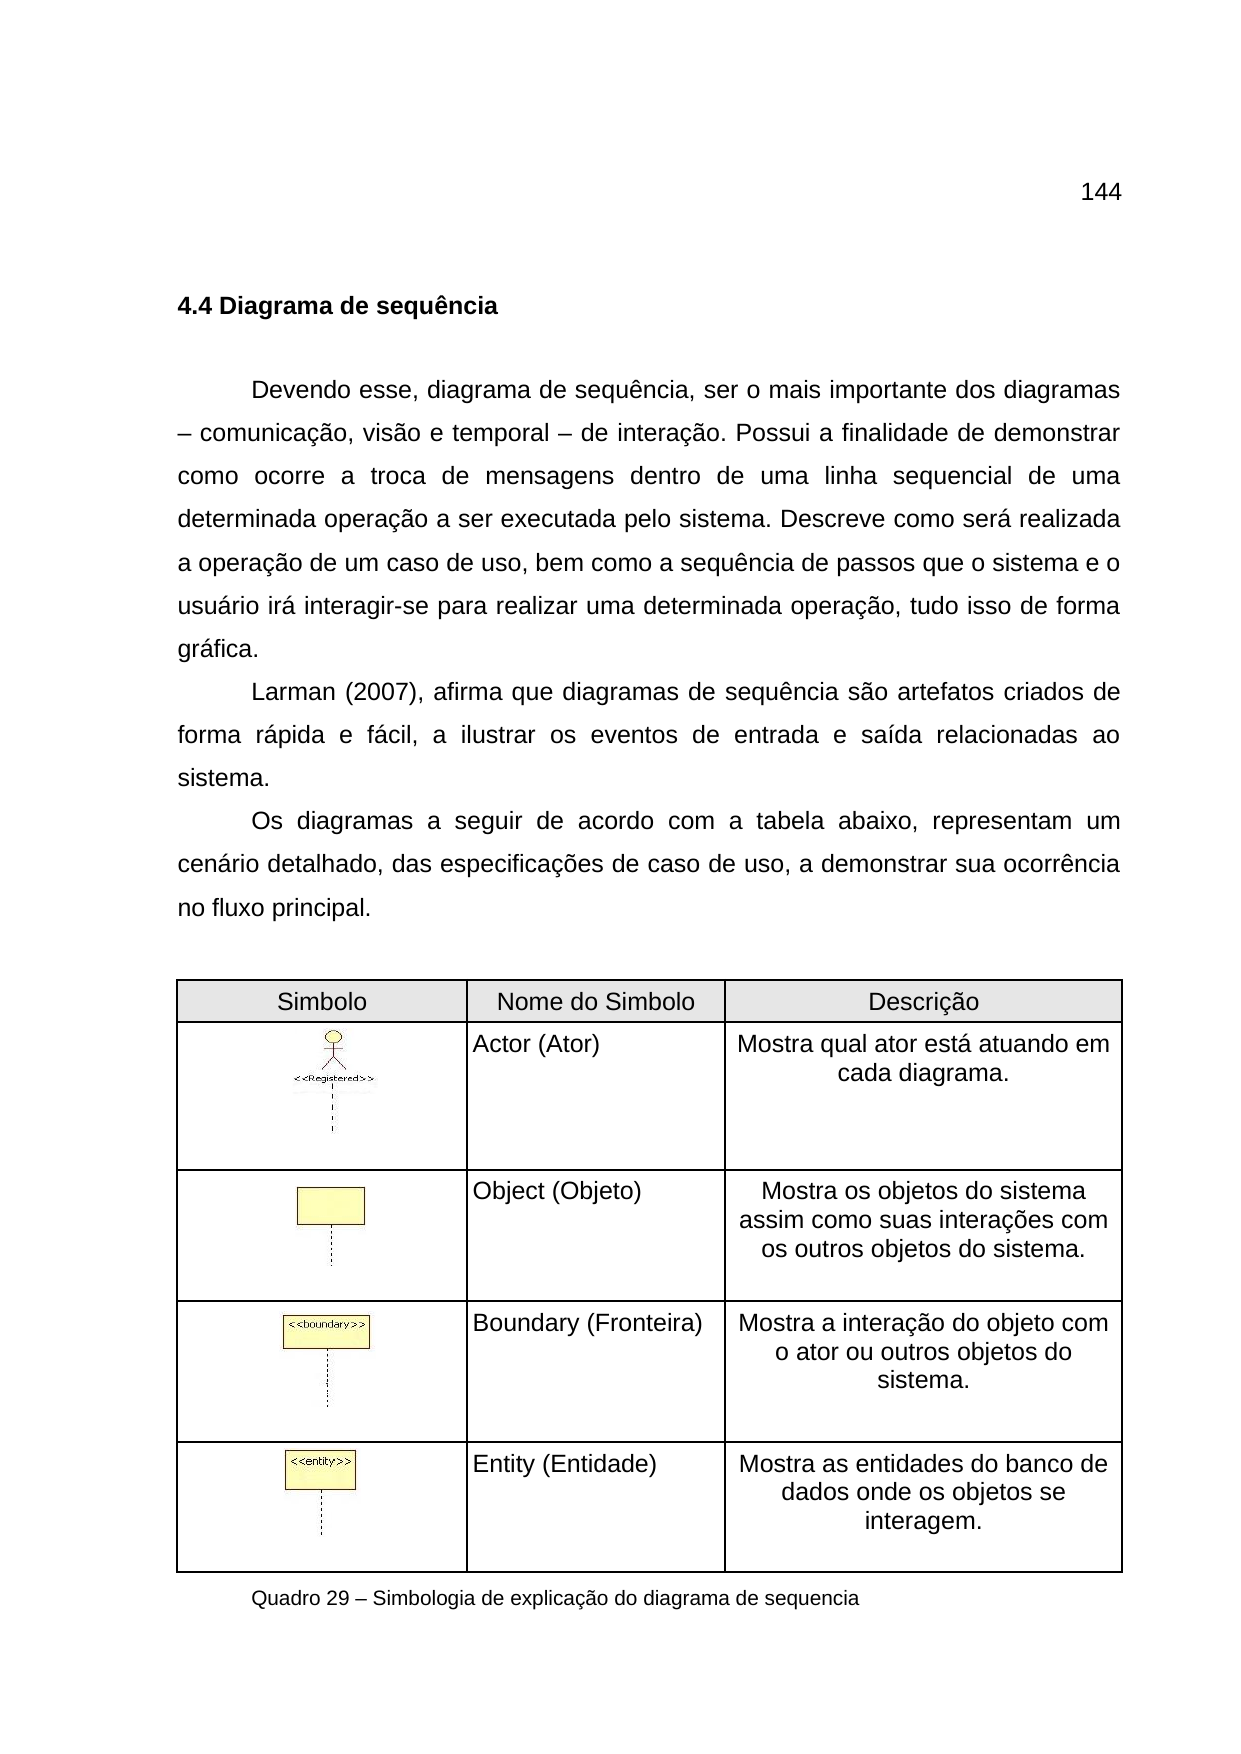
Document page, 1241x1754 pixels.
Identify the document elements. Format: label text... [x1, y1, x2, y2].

table_cell Mostra qual ator está atuando em cada diagrama. [726, 1023, 1121, 1168]
table_cell [178, 1171, 466, 1300]
picture [283, 1448, 361, 1537]
table_header Nome do Simbolo [468, 981, 724, 1021]
subtitle 4.4 Diagrama de sequência [177, 291, 1122, 319]
table_cell [178, 1023, 466, 1168]
text Devendo esse, diagrama de sequência, ser o mais importante dos diagramas – comunicação, visão e temporal – de interação. Possui a finalidade de demonstrar como ocorre a troca de mensagens dentro de uma linha sequencial de uma determinada operação a ser executada pelo sistema. Descreve como será realizada a operação de um caso de uso, bem como a sequência de passos que o sistema e o usuário irá interagir-se para realizar uma determinada operação, tudo isso de forma gráfica. [177, 375, 1122, 663]
picture [279, 1311, 376, 1407]
text Quadro 29 – Simbologia de explicação do diagrama de sequencia [177, 1586, 1122, 1609]
table_cell Mostra a interação do objeto com o ator ou outros objetos do sistema. [726, 1302, 1121, 1441]
table_cell [178, 1443, 466, 1448]
table_cell Object (Objeto) [468, 1171, 724, 1300]
table_header Descrição [726, 981, 1121, 1021]
text Larman (2007), afirma que diagramas de sequência são artefatos criados de forma rápida e fácil, a ilustrar os eventos de entrada e saída relacionadas ao sistema. [177, 677, 1122, 792]
picture [295, 1186, 367, 1266]
table_cell [178, 1449, 466, 1571]
picture [292, 1028, 381, 1134]
table_header Simbolo [178, 981, 466, 1021]
table_cell Boundary (Fronteira) [468, 1302, 724, 1441]
table_cell Mostra as entidades do banco de dados onde os objetos se interagem. [726, 1443, 1121, 1571]
text Os diagramas a seguir de acordo com a tabela abaixo, representam um cenário detalhado, das especificações de caso de uso, a demonstrar sua ocorrência no fluxo principal. [177, 806, 1122, 921]
table_cell [178, 1302, 466, 1441]
table_cell Actor (Ator) [468, 1023, 724, 1168]
table_cell Mostra os objetos do sistema assim como suas interações com os outros objetos do sistema. [726, 1171, 1121, 1300]
table_cell Entity (Entidade) [468, 1443, 724, 1571]
